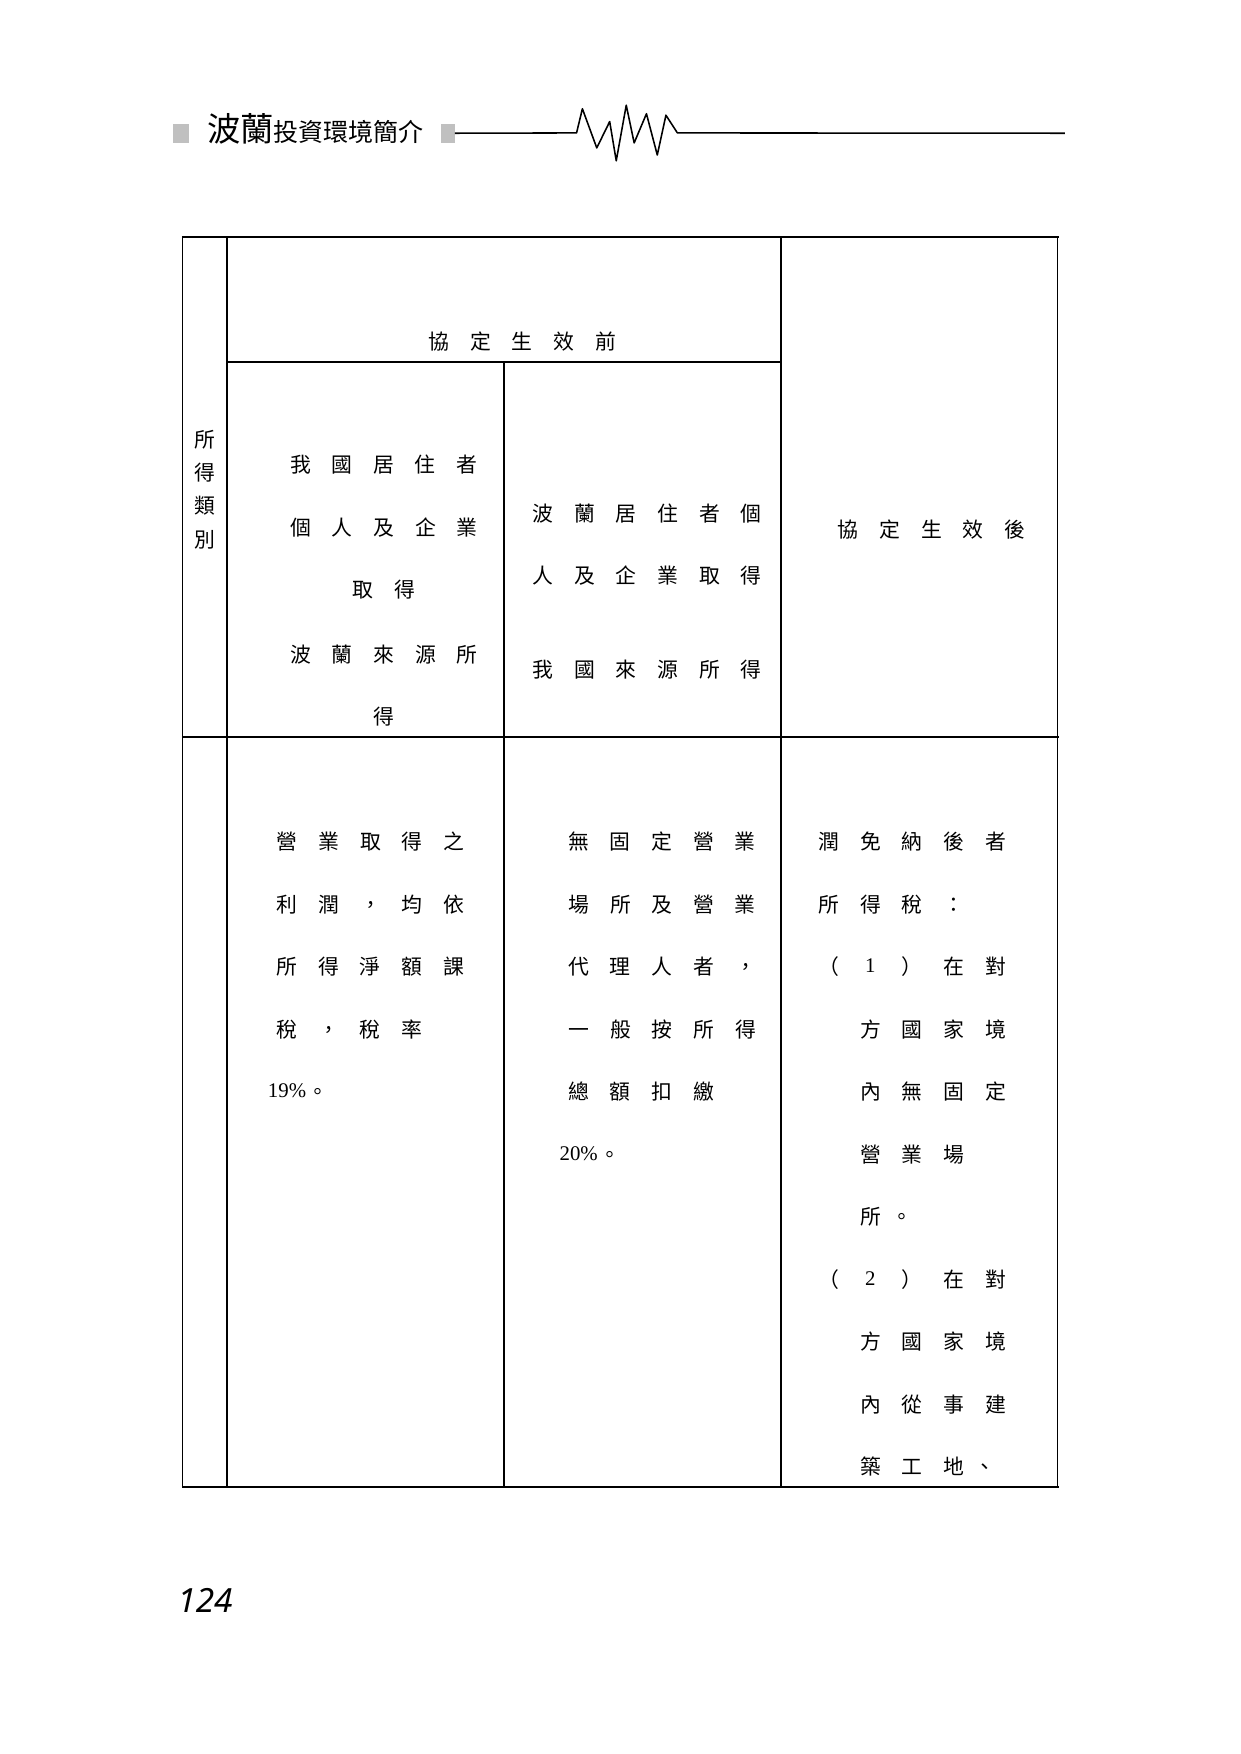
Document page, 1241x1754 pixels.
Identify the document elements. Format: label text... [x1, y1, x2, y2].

table_cell 潤免納後者所得稅： （1）在對方國家境內無固定營業場所。 （2）在對方國家境內從事建築工地、 [782, 738, 1057, 1486]
table_header 協定生效前 [228, 238, 780, 361]
table_cell 波蘭居住者個人及企業取得 我國來源所得 [505, 363, 780, 736]
table_cell [183, 738, 226, 1486]
table_cell 我國居住者個人及企業取得 波蘭來源所得 [228, 363, 503, 736]
table_header 協定生效後 [782, 238, 1057, 736]
table_cell 營業取得之利潤，均依所得淨額課稅，稅率19%。 [228, 738, 503, 1486]
table_cell 無固定營業場所及營業代理人者，一般按所得總額扣繳20%。 [505, 738, 780, 1486]
table_header 所得類別 [183, 238, 226, 736]
